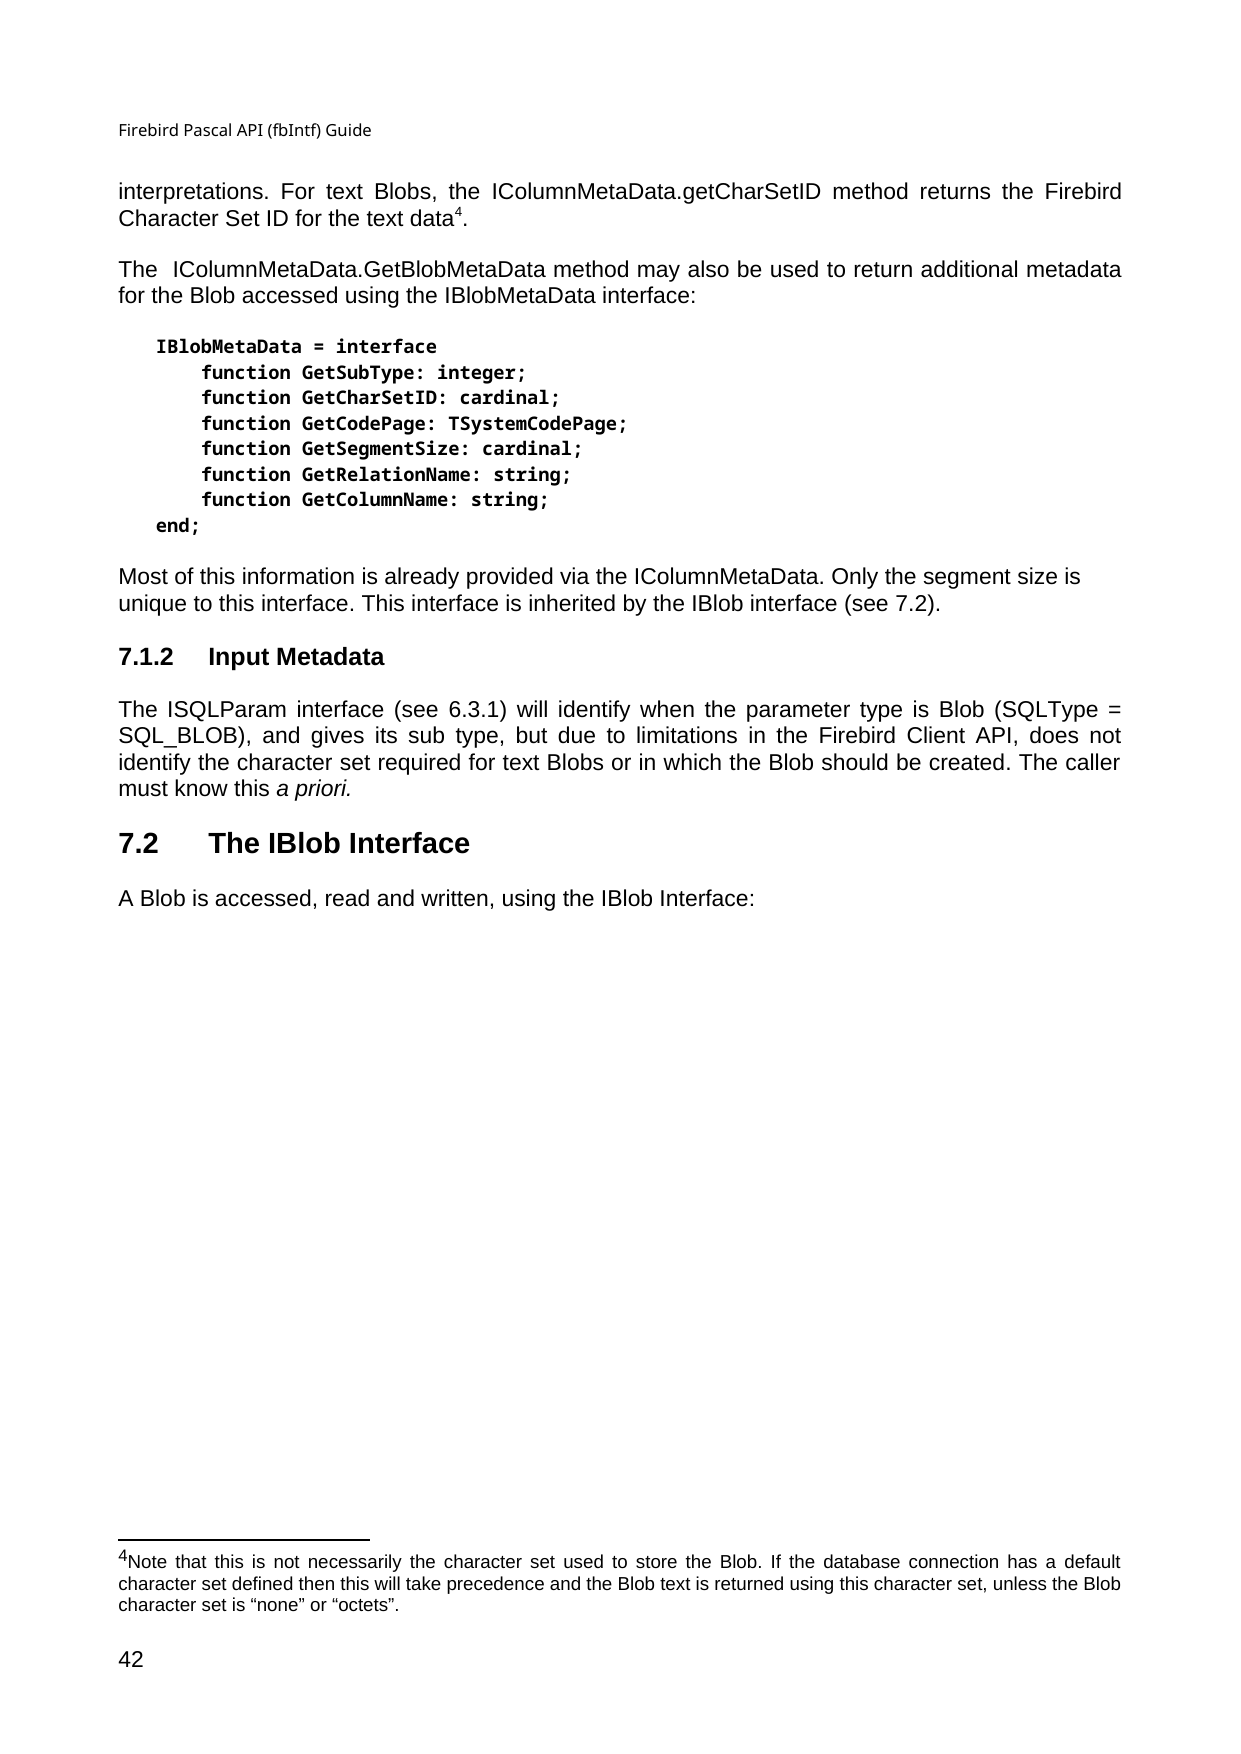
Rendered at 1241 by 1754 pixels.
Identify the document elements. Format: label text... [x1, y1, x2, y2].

text Most of this information is already provided via the IColumnMetaData. Only the segment size is unique to this interface. This interface is inherited by the IBlob interface (see 7.2). [118, 563, 1122, 616]
subtitle Input Metadata [118, 641, 1122, 670]
text The ISQLParam interface (see 6.3.1) will identify when the parameter type is Blob (SQLType = SQL_BLOB), and gives its sub type, but due to limitations in the Firebird Client API, does not identify the character set required for text Blobs or in which the Blob should be created. The caller must know this a priori. [118, 696, 1122, 801]
text function GetCodePage: TSystemCodePage; [156, 410, 1122, 436]
text A Blob is accessed, read and written, using the IBlob Interface: [118, 885, 1122, 912]
text function GetSubType: integer; [156, 359, 1122, 384]
text end; [156, 512, 1122, 538]
subtitle The IBlob Interface [118, 826, 1122, 860]
text Note that this is not necessarily the character set used to store the Blob. If the database connection has a default character set defined then this will take precedence and the Blob text is returned using this character set, unless the Blob character set is “none” or “octets”. [118, 1546, 1122, 1616]
text function GetRelationName: string; [156, 461, 1122, 487]
text function GetSegmentSize: cardinal; [156, 436, 1122, 461]
text function GetCharSetID: cardinal; [156, 384, 1122, 410]
text The IColumnMetaData.GetBlobMetaData method may also be used to return additional metadata for the Blob accessed using the IBlobMetaData interface: [118, 256, 1122, 308]
text IBlobMetaData = interface [156, 333, 1122, 359]
text function GetColumnName: string; [156, 487, 1122, 512]
text interpretations. For text Blobs, the IColumnMetaData.getCharSetID method returns the Firebird Character Set ID for the text data. [118, 178, 1122, 231]
